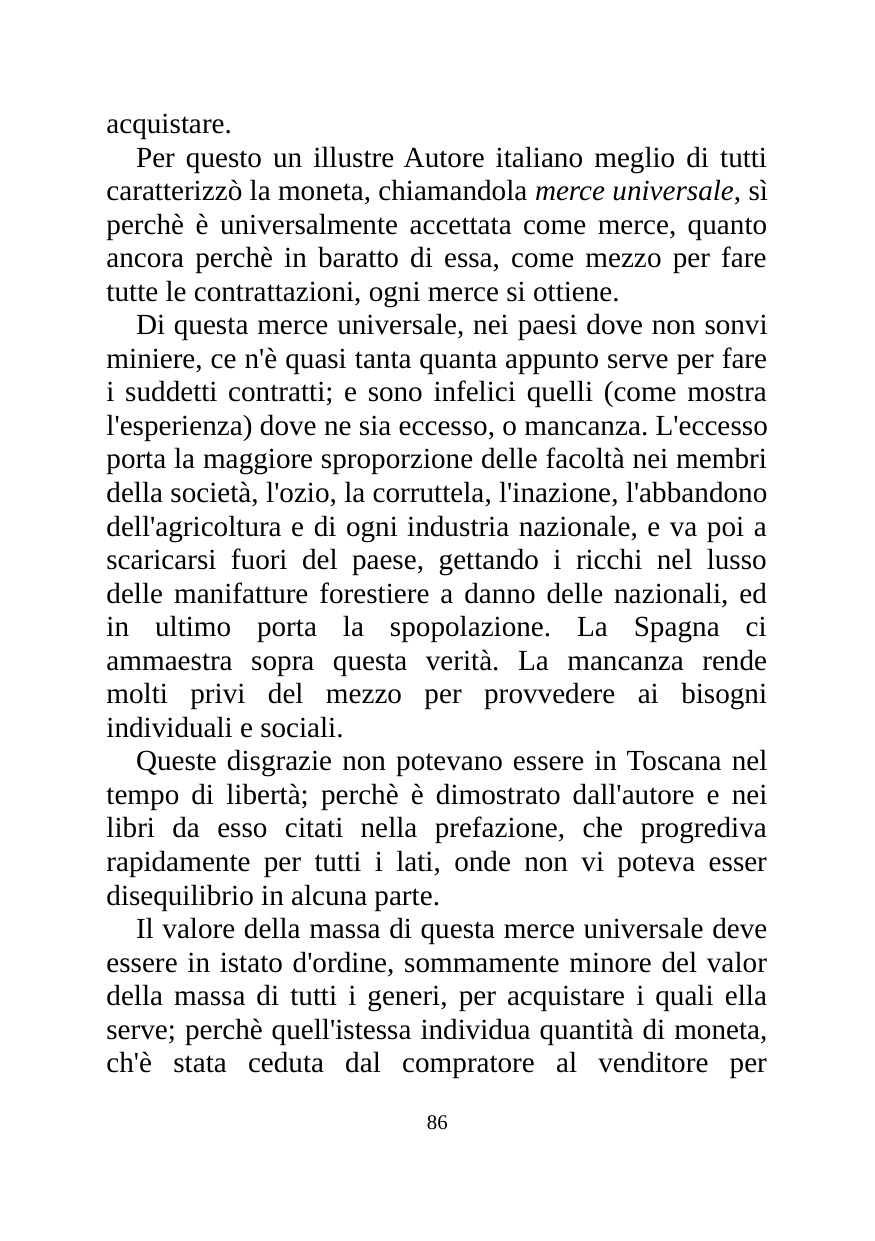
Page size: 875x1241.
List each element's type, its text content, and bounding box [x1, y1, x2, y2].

text Di questa merce universale, nei paesi dove non sonvi miniere, ce n'è quasi tanta quanta appunto serve per fare i suddetti contratti; e sono infelici quelli (come mostra l'esperienza) dove ne sia eccesso, o mancanza. L'eccesso porta la maggiore sproporzione delle facoltà nei membri della società, l'ozio, la corruttela, l'inazione, l'abbandono dell'agricoltura e di ogni industria nazionale, e va poi a scaricarsi fuori del paese, gettando i ricchi nel lusso delle manifatture forestiere a danno delle nazionali, ed in ultimo porta la spopolazione. La Spagna ci ammaestra sopra questa verità. La mancanza rende molti privi del mezzo per provvedere ai bisogni individuali e sociali. [106, 307, 768, 743]
text Il valore della massa di questa merce universale deve essere in istato d'ordine, sommamente minore del valor della massa di tutti i generi, per acquistare i quali ella serve; perchè quell'istessa individua quantità di moneta, ch'è stata ceduta dal compratore al venditore per [106, 911, 768, 1079]
text Per questo un illustre Autore italiano meglio di tutti caratterizzò la moneta, chiamandola merce universale, sì perchè è universalmente accettata come merce, quanto ancora perchè in baratto di essa, come mezzo per fare tutte le contrattazioni, ogni merce si ottiene. [106, 140, 768, 307]
text Queste disgrazie non potevano essere in Toscana nel tempo di libertà; perchè è dimostrato dall'autore e nei libri da esso citati nella prefazione, che progrediva rapidamente per tutti i lati, onde non vi poteva esser disequilibrio in alcuna parte. [106, 743, 768, 911]
text acquistare. [106, 106, 768, 140]
